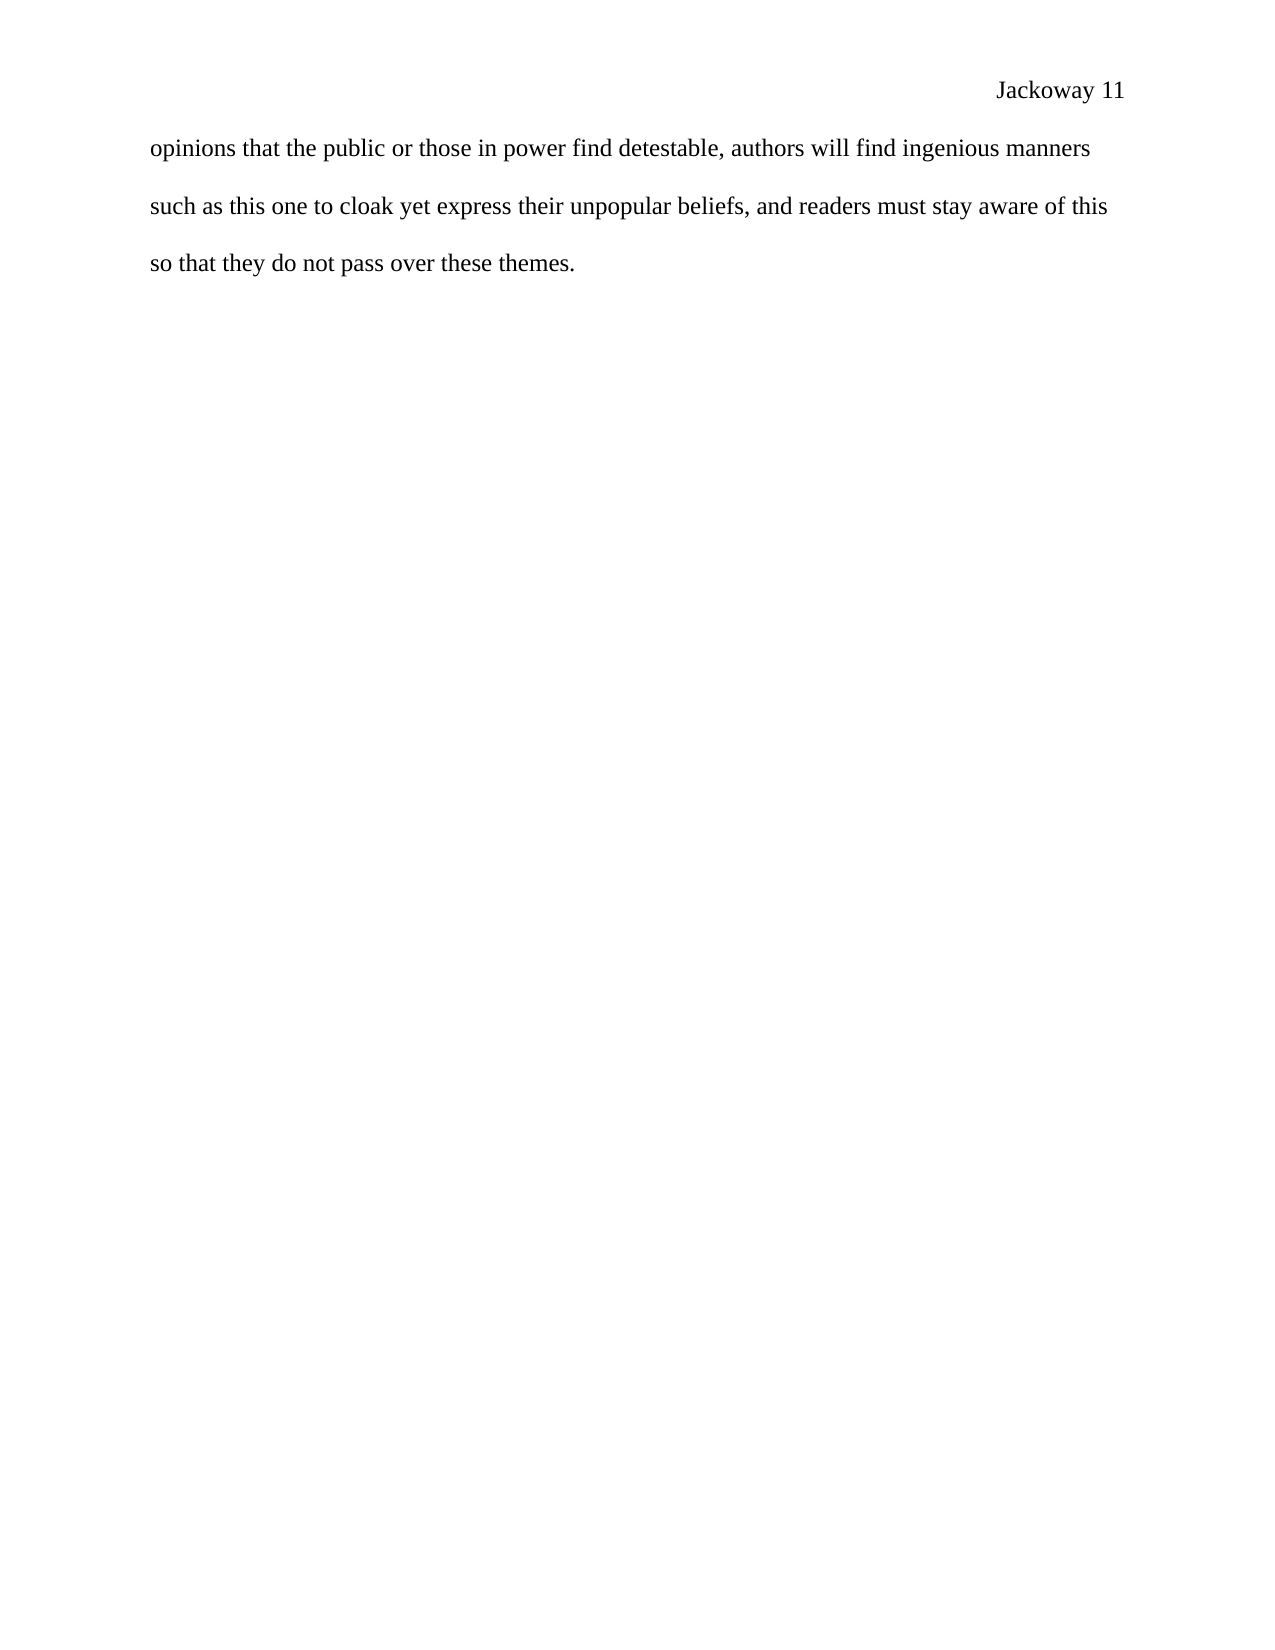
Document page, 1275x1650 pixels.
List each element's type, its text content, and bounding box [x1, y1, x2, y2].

text opinions that the public or those in power find detestable, authors will find ingenious manners such as this one to cloak yet express their unpopular beliefs, and readers must stay aware of this so that they do not pass over these themes. [150, 133, 1125, 277]
